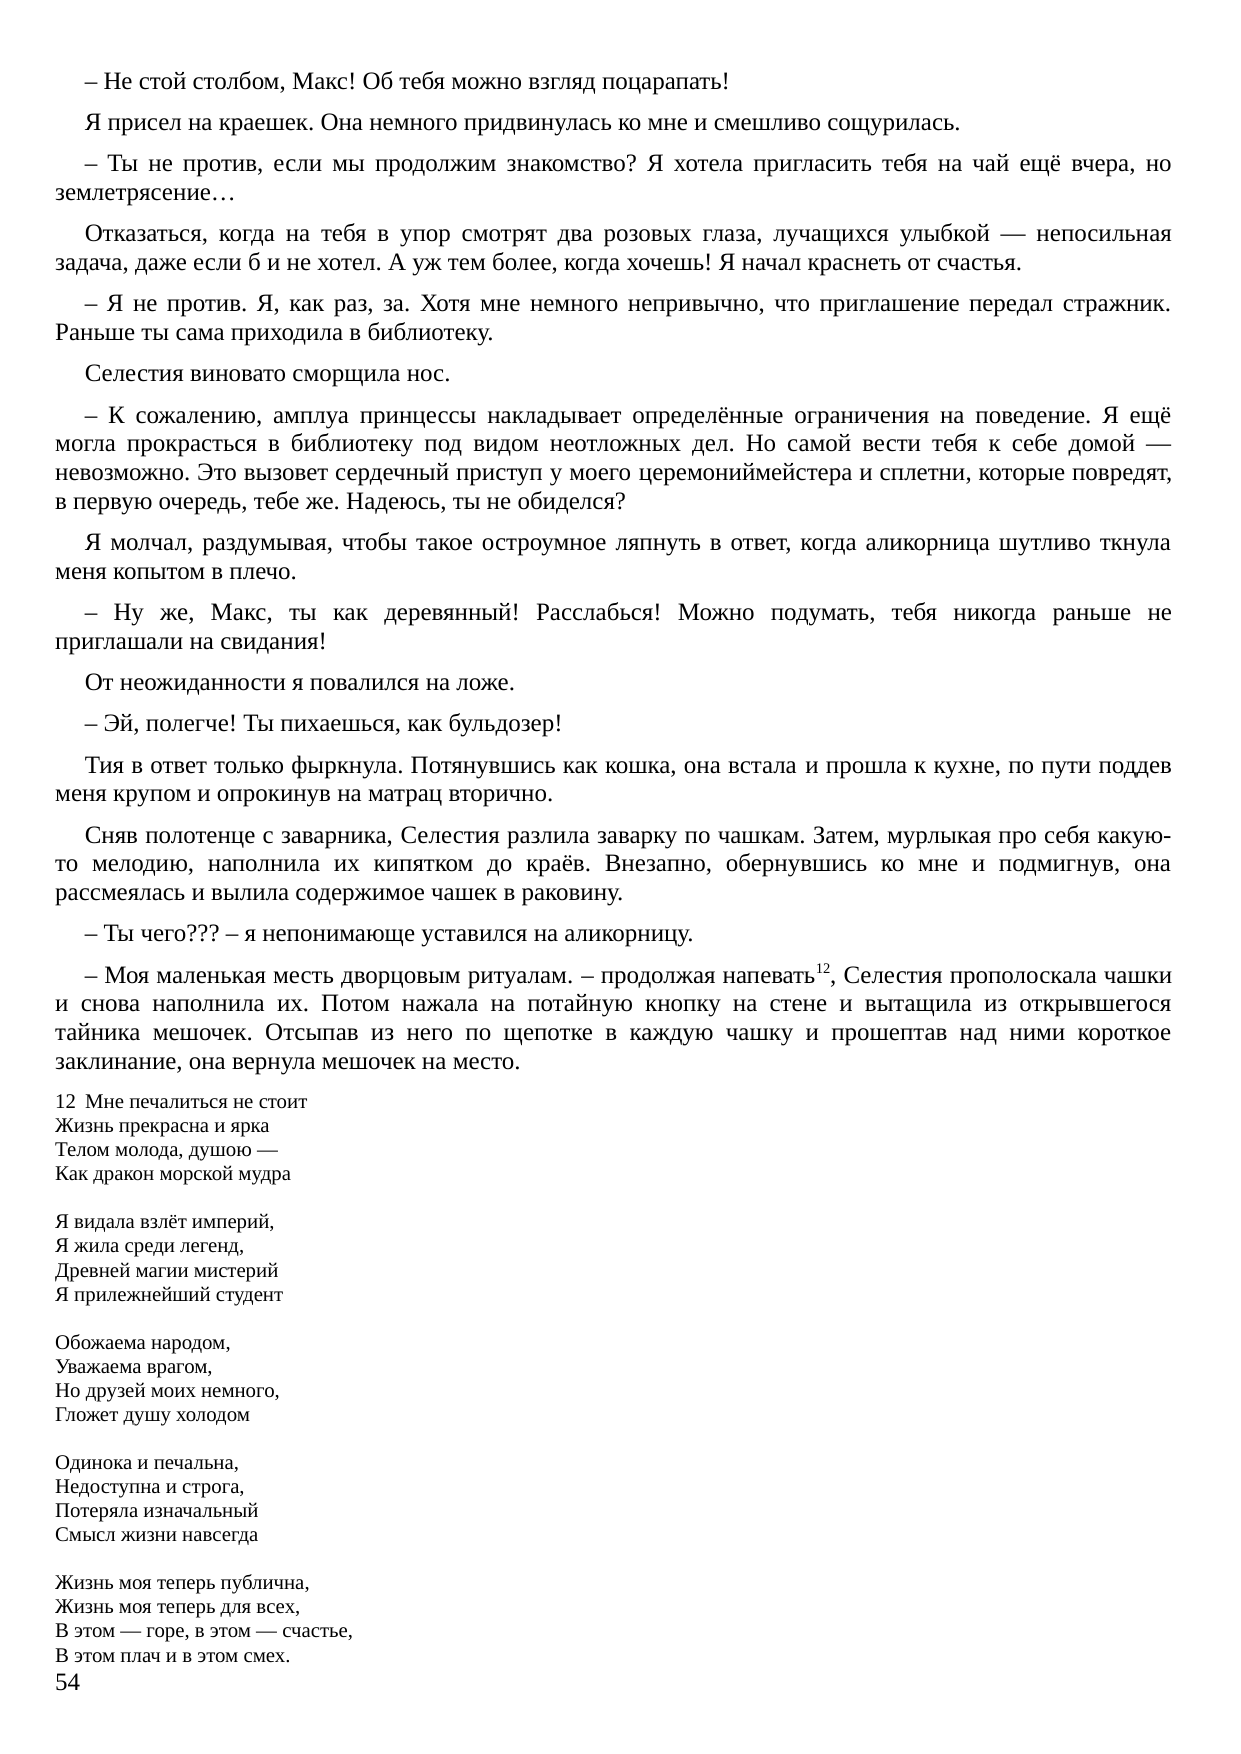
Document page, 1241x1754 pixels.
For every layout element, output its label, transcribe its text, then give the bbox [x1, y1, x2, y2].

text Я молчал, раздумывая, чтобы такое остроумное ляпнуть в ответ, когда аликорница шутливо ткнула меня копытом в плечо. [55, 527, 1173, 585]
text – Ну же, Макс, ты как деревянный! Расслабься! Можно подумать, тебя никогда раньше не приглашали на свидания! [55, 597, 1173, 655]
text Мне печалиться не стоит [55, 1089, 1173, 1113]
text В этом — горе, в этом — счастье, [55, 1618, 1173, 1642]
text Тия в ответ только фыркнула. Потянувшись как кошка, она встала и прошла к кухне, по пути поддев меня крупом и опрокинув на матрац вторично. [55, 750, 1173, 807]
text – Я не против. Я, как раз, за. Хотя мне немного непривычно, что приглашение передал стражник. Раньше ты сама приходила в библиотеку. [55, 288, 1173, 346]
text Древней магии мистерий [55, 1257, 1173, 1282]
text – К сожалению, амплуа принцессы накладывает определённые ограничения на поведение. Я ещё могла прокрасться в библиотеку под видом неотложных дел. Но самой вести тебя к себе домой — невозможно. Это вызовет сердечный приступ у моего церемониймейстера и сплетни, которые повредят, в первую очередь, тебе же. Надеюсь, ты не обиделся? [55, 400, 1173, 515]
text Гложет душу холодом [55, 1402, 1173, 1426]
text – Моя маленькая месть дворцовым ритуалам. – продолжая напевать, Селестия прополоскала чашки и снова наполнила их. Потом нажала на потайную кнопку на стене и вытащила из открывшегося тайника мешочек. Отсыпав из него по щепотке в каждую чашку и прошептав над ними короткое заклинание, она вернула мешочек на место. [55, 960, 1173, 1075]
text – Ты чего??? – я непонимающе уставился на аликорницу. [55, 918, 1173, 947]
text Сняв полотенце с заварника, Селестия разлила заварку по чашкам. Затем, мурлыкая про себя какую-то мелодию, наполнила их кипятком до краёв. Внезапно, обернувшись ко мне и подмигнув, она рассмеялась и вылила содержимое чашек в раковину. [55, 820, 1173, 906]
text Телом молода, душою — [55, 1137, 1173, 1161]
text – Не стой столбом, Макс! Об тебя можно взгляд поцарапать! [55, 66, 1173, 95]
text Жизнь моя теперь для всех, [55, 1594, 1173, 1618]
text Отказаться, когда на тебя в упор смотрят два розовых глаза, лучащихся улыбкой — непосильная задача, даже если б и не хотел. А уж тем более, когда хочешь! Я начал краснеть от счастья. [55, 218, 1173, 276]
text – Эй, полегче! Ты пихаешься, как бульдозер! [55, 708, 1173, 737]
text Жизнь прекрасна и ярка [55, 1113, 1173, 1137]
text Как дракон морской мудра [55, 1161, 1173, 1185]
text Но друзей моих немного, [55, 1378, 1173, 1402]
text Я жила среди легенд, [55, 1233, 1173, 1257]
text Я присел на краешек. Она немного придвинулась ко мне и смешливо сощурилась. [55, 107, 1173, 136]
text Я прилежнейший студент [55, 1282, 1173, 1306]
text Жизнь моя теперь публична, [55, 1570, 1173, 1594]
text Одинока и печальна, [55, 1450, 1173, 1474]
text Обожаема народом, [55, 1330, 1173, 1354]
text В этом плач и в этом смех. [55, 1642, 1173, 1667]
text Потеряла изначальный [55, 1498, 1173, 1522]
text Селестия виновато сморщила нос. [55, 358, 1173, 387]
text Смысл жизни навсегда [55, 1522, 1173, 1546]
text От неожиданности я повалился на ложе. [55, 667, 1173, 696]
text – Ты не против, если мы продолжим знакомство? Я хотела пригласить тебя на чай ещё вчера, но землетрясение… [55, 148, 1173, 206]
text Я видала взлёт империй, [55, 1209, 1173, 1233]
text Уважаема врагом, [55, 1354, 1173, 1378]
text Недоступна и строга, [55, 1474, 1173, 1498]
